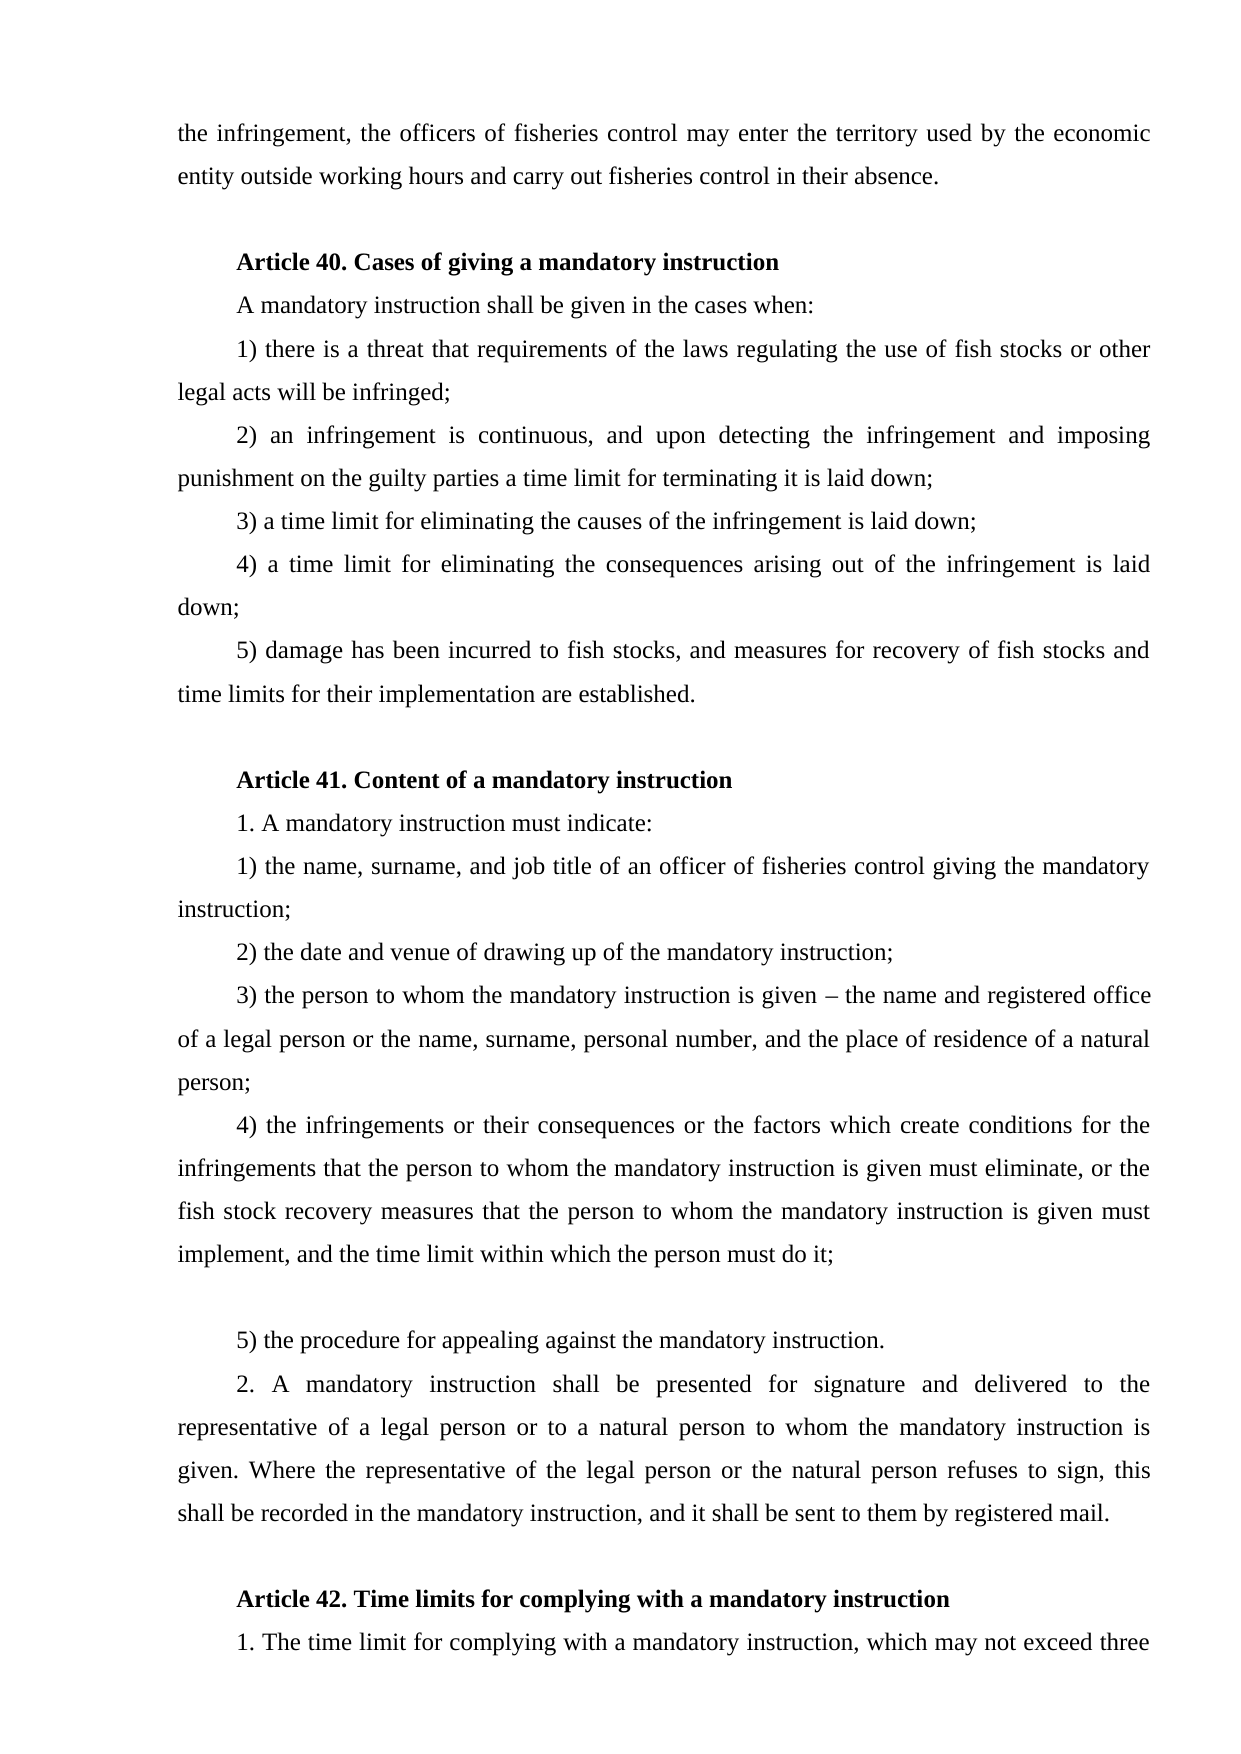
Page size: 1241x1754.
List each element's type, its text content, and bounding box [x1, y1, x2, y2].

text 3) a time limit for eliminating the causes of the infringement is laid down; [177, 506, 1152, 535]
text the infringement, the officers of fisheries control may enter the territory used by the economic entity outside working hours and carry out fisheries control in their absence. [177, 118, 1152, 190]
text 2) the date and venue of drawing up of the mandatory instruction; [177, 937, 1152, 966]
text 1) there is a threat that requirements of the laws regulating the use of fish stocks or other legal acts will be infringed; [177, 334, 1152, 406]
text A mandatory instruction shall be given in the cases when: [177, 291, 1152, 319]
text 5) damage has been incurred to fish stocks, and measures for recovery of fish stocks and time limits for their implementation are established. [177, 636, 1152, 707]
text 1. The time limit for complying with a mandatory instruction, which may not exceed three [177, 1627, 1152, 1656]
text 5) the procedure for appealing against the mandatory instruction. [177, 1326, 1152, 1354]
text 4) a time limit for eliminating the consequences arising out of the infringement is laid down; [177, 549, 1152, 621]
text Article 42. Time limits for complying with a mandatory instruction [177, 1584, 1152, 1613]
text Article 40. Cases of giving a mandatory instruction [177, 247, 1152, 276]
text 2. A mandatory instruction shall be presented for signature and delivered to the representative of a legal person or to a natural person to whom the mandatory instruction is given. Where the representative of the legal person or the natural person refuses to sign, this shall be recorded in the mandatory instruction, and it shall be sent to them by registered mail. [177, 1369, 1152, 1527]
text 2) an infringement is continuous, and upon detecting the infringement and imposing punishment on the guilty parties a time limit for terminating it is laid down; [177, 420, 1152, 492]
text Article 41. Content of a mandatory instruction [177, 765, 1152, 794]
text 4) the infringements or their consequences or the factors which create conditions for the infringements that the person to whom the mandatory instruction is given must eliminate, or the fish stock recovery measures that the person to whom the mandatory instruction is given must implement, and the time limit within which the person must do it; [177, 1110, 1152, 1268]
text 3) the person to whom the mandatory instruction is given – the name and registered office of a legal person or the name, surname, personal number, and the place of residence of a natural person; [177, 981, 1152, 1096]
text 1. A mandatory instruction must indicate: [177, 808, 1152, 837]
text 1) the name, surname, and job title of an officer of fisheries control giving the mandatory instruction; [177, 851, 1152, 923]
